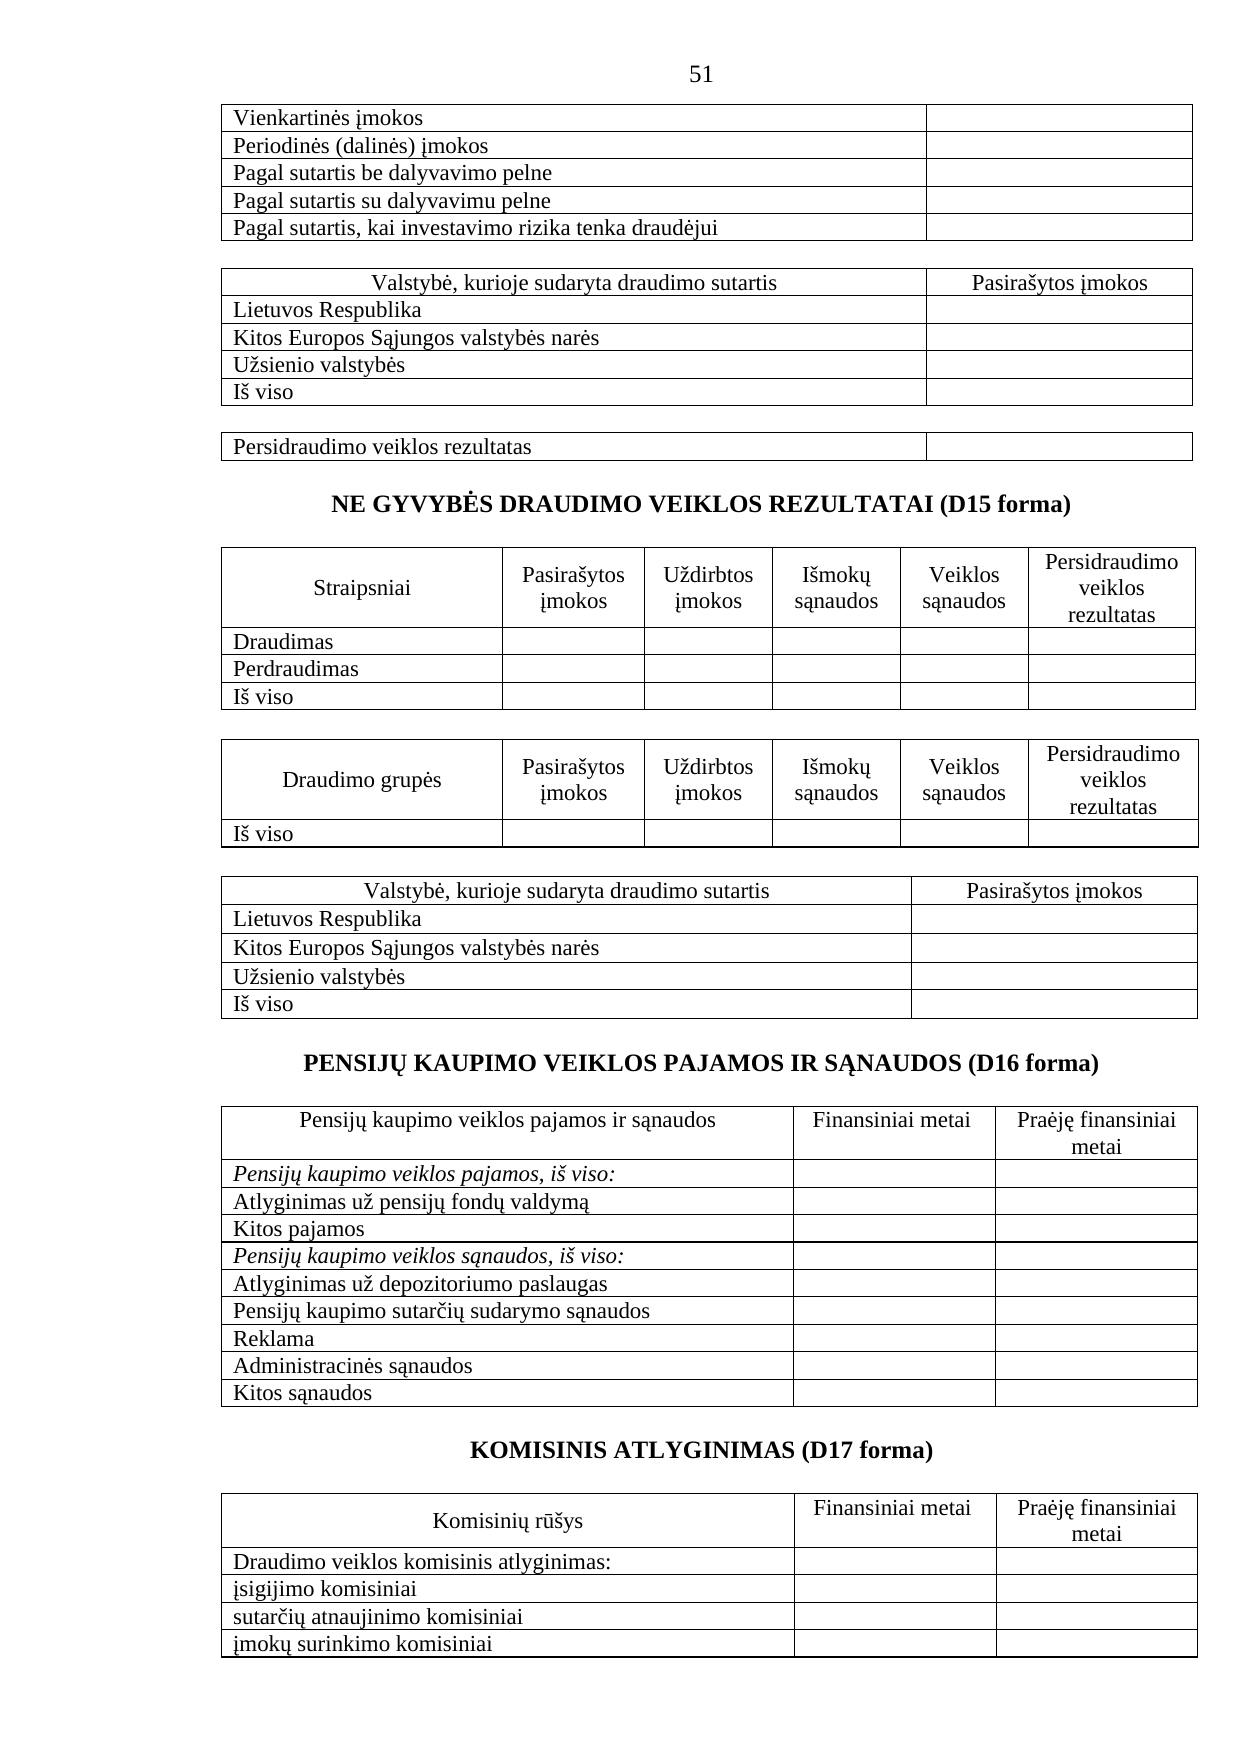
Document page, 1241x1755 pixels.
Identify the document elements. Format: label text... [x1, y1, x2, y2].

table_cell [997, 1603, 1197, 1629]
table_cell Valstybė, kurioje sudaryta draudimo sutartis [222, 269, 926, 295]
table_cell [773, 655, 900, 682]
table_header Straipsniai [222, 548, 502, 627]
table_cell Atlyginimas už pensijų fondų valdymą [222, 1188, 793, 1214]
table_cell Draudimo veiklos komisinis atlyginimas: [222, 1548, 794, 1574]
table_cell [996, 1188, 1197, 1214]
table_cell [222, 241, 927, 268]
table_cell [927, 214, 1192, 240]
table_cell Perdraudimas [222, 655, 502, 682]
table_cell įsigijimo komisiniai [222, 1575, 794, 1602]
table_cell [997, 1630, 1197, 1656]
table_cell Užsienio valstybės [222, 351, 926, 377]
table_cell Pensijų kaupimo veiklos pajamos, iš viso: [222, 1160, 793, 1187]
table_cell [503, 628, 644, 654]
table_cell Iš viso [222, 683, 502, 709]
table_cell sutarčių atnaujinimo komisiniai [222, 1603, 794, 1629]
table_cell [794, 1380, 995, 1406]
table_header Persidraudimo veiklos rezultatas [1029, 740, 1198, 819]
table_header Išmokų sąnaudos [773, 548, 900, 627]
table_cell Lietuvos Respublika [222, 296, 926, 323]
table_cell [795, 1630, 996, 1656]
table_cell įmokų surinkimo komisiniai [222, 1630, 794, 1656]
table_cell [222, 406, 927, 432]
table_cell Pensijų kaupimo veiklos sąnaudos, iš viso: [222, 1243, 793, 1269]
table_cell [794, 1352, 995, 1378]
table_cell [927, 406, 1193, 432]
table_cell [645, 655, 772, 682]
table_cell [927, 105, 1192, 131]
table_cell [794, 1325, 995, 1351]
table_cell [996, 1215, 1197, 1241]
table_cell Pasirašytos įmokos [927, 269, 1192, 295]
table_cell [927, 187, 1192, 213]
table_cell [927, 351, 1192, 377]
table_cell [1029, 683, 1195, 709]
table_cell Draudimas [222, 628, 502, 654]
table_cell Pagal sutartis su dalyvavimu pelne [222, 187, 926, 213]
table_cell [997, 1548, 1197, 1574]
table_cell Kitos Europos Sąjungos valstybės narės [222, 324, 926, 350]
table_cell [794, 1188, 995, 1214]
table_cell [996, 1380, 1197, 1406]
table_cell [927, 159, 1192, 186]
table_cell Reklama [222, 1325, 793, 1351]
table_cell Iš viso [222, 820, 502, 846]
text PENSIJŲ KAUPIMO VEIKLOS PAJAMOS IR SĄNAUDOS (D16 forma) [222, 1048, 1181, 1077]
table_cell [794, 1160, 995, 1187]
table_header Draudimo grupės [222, 740, 502, 819]
table_cell [927, 379, 1192, 405]
table_cell [1029, 628, 1195, 654]
table_header Praėję finansiniai metai [997, 1494, 1197, 1547]
table_cell Vienkartinės įmokos [222, 105, 926, 131]
table_cell [794, 1270, 995, 1296]
table_cell [927, 241, 1193, 268]
table_cell Kitos Europos Sąjungos valstybės narės [222, 934, 911, 962]
table_header Pasirašytos įmokos [503, 740, 644, 819]
table_header Finansiniai metai [795, 1494, 996, 1547]
table_cell [773, 820, 900, 846]
table_cell [794, 1243, 995, 1269]
table_header Išmokų sąnaudos [773, 740, 900, 819]
table_cell Kitos sąnaudos [222, 1380, 793, 1406]
table_cell [927, 433, 1192, 459]
table_header Persidraudimo veiklos rezultatas [1029, 548, 1195, 627]
table_cell [645, 628, 772, 654]
table_header Veiklos sąnaudos [901, 548, 1028, 627]
table_header Uždirbtos įmokos [645, 740, 772, 819]
table_cell [912, 934, 1197, 962]
table_header Pensijų kaupimo veiklos pajamos ir sąnaudos [222, 1107, 793, 1159]
table_header Finansiniai metai [794, 1107, 995, 1159]
table_header Veiklos sąnaudos [901, 740, 1028, 819]
table_cell [996, 1270, 1197, 1296]
table_cell [795, 1548, 996, 1574]
table_cell [773, 683, 900, 709]
text NE GYVYBĖS DRAUDIMO VEIKLOS REZULTATAI (D15 forma) [222, 489, 1181, 518]
table_cell [1029, 820, 1198, 846]
table_cell Administracinės sąnaudos [222, 1352, 793, 1378]
table_cell Pensijų kaupimo sutarčių sudarymo sąnaudos [222, 1297, 793, 1324]
table_cell Užsienio valstybės [222, 963, 911, 989]
table_cell [795, 1603, 996, 1629]
table_header Pasirašytos įmokos [912, 877, 1197, 904]
table_header Uždirbtos įmokos [645, 548, 772, 627]
table_cell Iš viso [222, 379, 926, 405]
table_cell [927, 132, 1192, 158]
table_cell Atlyginimas už depozitoriumo paslaugas [222, 1270, 793, 1296]
table_cell [996, 1352, 1197, 1378]
table_cell [997, 1575, 1197, 1602]
table_cell [503, 683, 644, 709]
table_header Pasirašytos įmokos [503, 548, 644, 627]
table_cell [1029, 655, 1195, 682]
table_cell [996, 1325, 1197, 1351]
table_cell [645, 683, 772, 709]
table_cell Pagal sutartis, kai investavimo rizika tenka draudėjui [222, 214, 926, 240]
table_header Praėję finansiniai metai [996, 1107, 1197, 1159]
text KomisiniS ATLYGINIMAS (D17 forma) [222, 1436, 1181, 1464]
table_cell [996, 1297, 1197, 1324]
table_cell [503, 655, 644, 682]
table_cell [794, 1215, 995, 1241]
table_cell [912, 905, 1197, 933]
table_cell [996, 1243, 1197, 1269]
table_cell [901, 820, 1028, 846]
table_cell [794, 1297, 995, 1324]
table_cell [927, 324, 1192, 350]
table_cell [773, 628, 900, 654]
table_cell Persidraudimo veiklos rezultatas [222, 433, 926, 459]
table_cell [912, 963, 1197, 989]
table_header Valstybė, kurioje sudaryta draudimo sutartis [222, 877, 911, 904]
table_cell Lietuvos Respublika [222, 905, 911, 933]
table_cell Pagal sutartis be dalyvavimo pelne [222, 159, 926, 186]
table_cell [901, 683, 1028, 709]
table_cell [901, 628, 1028, 654]
table_cell [912, 990, 1197, 1018]
table_cell [503, 820, 644, 846]
table_header Komisinių rūšys [222, 1494, 794, 1547]
table_cell [795, 1575, 996, 1602]
table_cell [927, 296, 1192, 323]
table_cell Kitos pajamos [222, 1215, 793, 1241]
table_cell [996, 1160, 1197, 1187]
table_cell Iš viso [222, 990, 911, 1018]
table_cell [901, 655, 1028, 682]
table_cell Periodinės (dalinės) įmokos [222, 132, 926, 158]
table_cell [645, 820, 772, 846]
